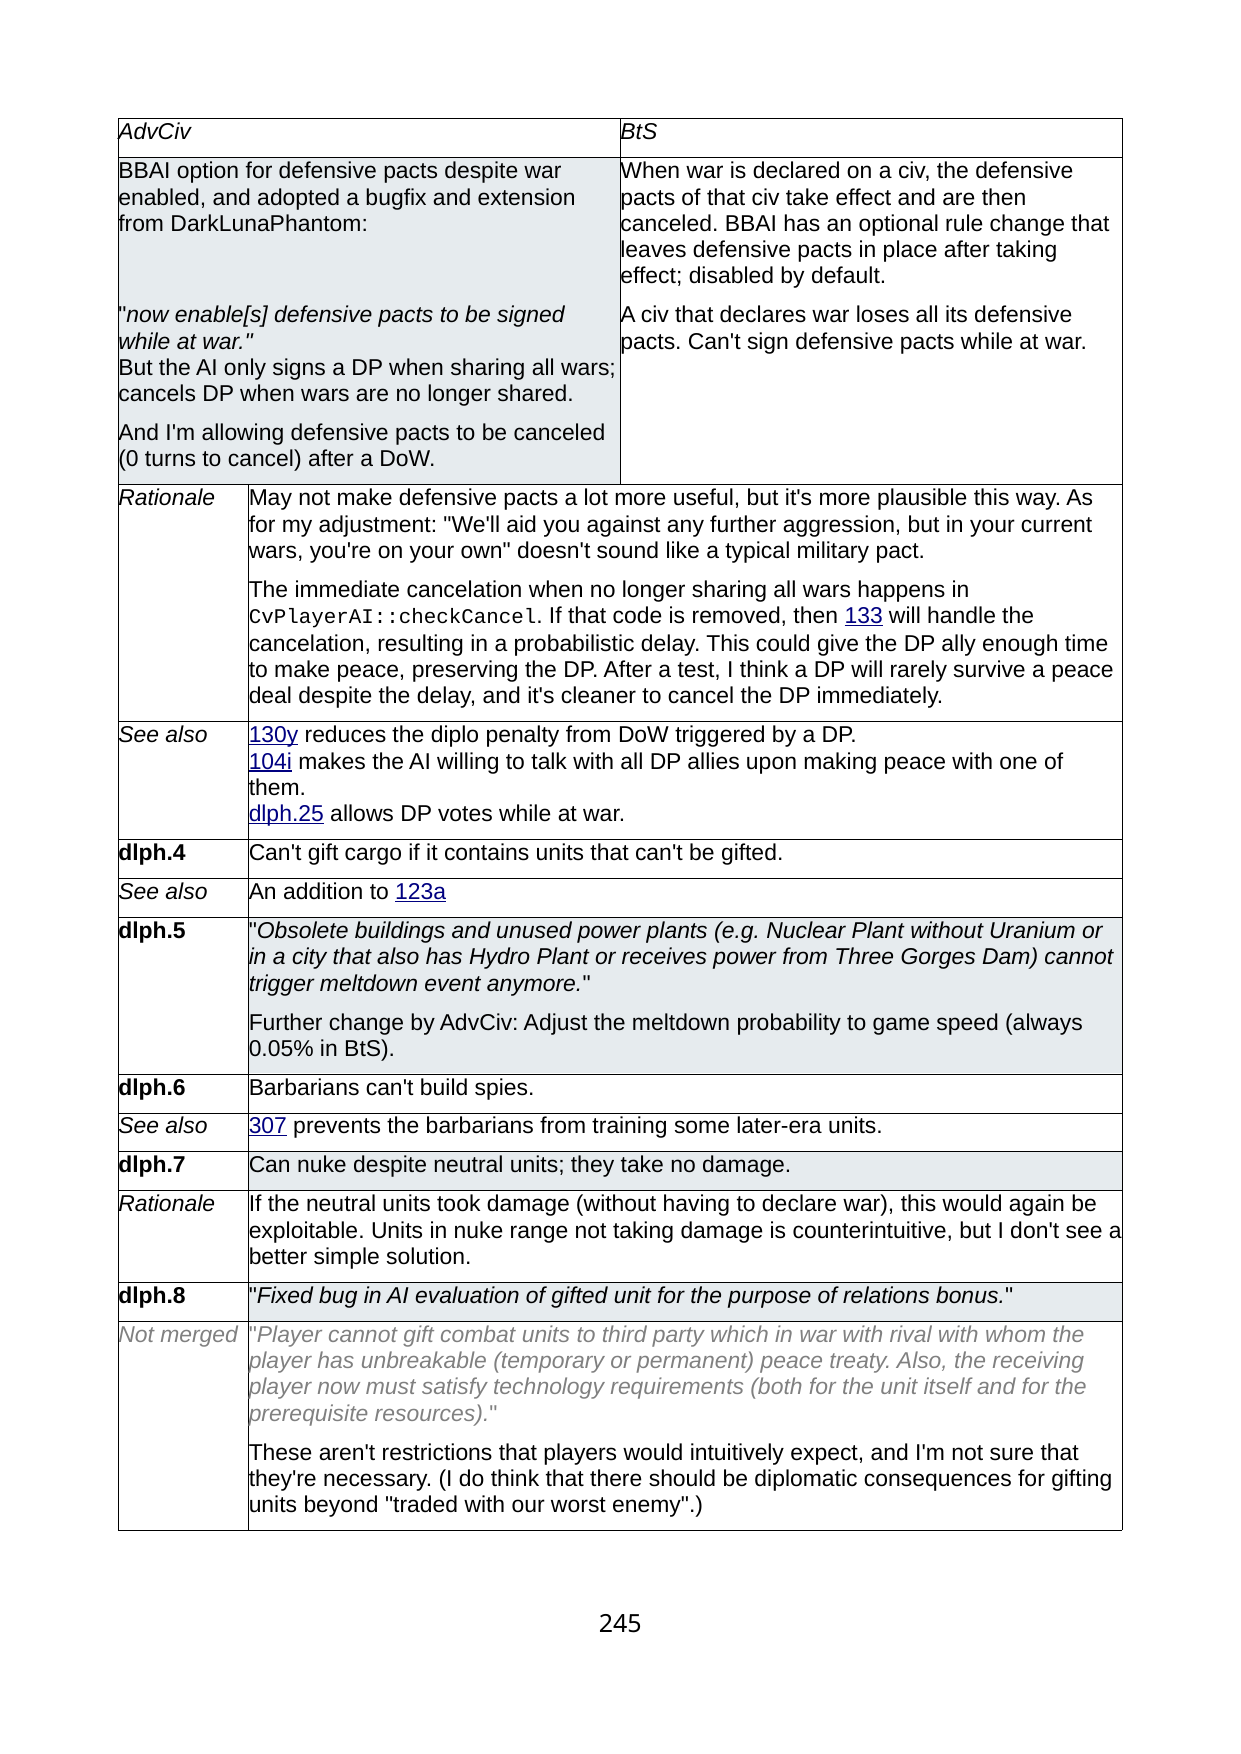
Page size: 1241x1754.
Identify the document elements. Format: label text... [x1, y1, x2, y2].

table_cell See also [119, 1114, 248, 1151]
table_cell 307 prevents the barbarians from training some later-era units. [249, 1114, 1122, 1151]
table_cell "Player cannot gift combat units to third party which in war with rival with whom the player has unbreakable (temporary or permanent) peace treaty. Also, the receiving player now must satisfy technology requirements (both for the unit itself and for the prerequisite resources)." These aren't restrictions that players would intuitively expect, and I'm not sure that they're necessary. (I do think that there should be diplomatic consequences for gifting units beyond "traded with our worst enemy".) [249, 1322, 1122, 1530]
table_cell BtS [621, 119, 1122, 157]
table_cell 130y reduces the diplo penalty from DoW triggered by a DP. 104i makes the AI willing to talk with all DP allies upon making peace with one of them. dlph.25 allows DP votes while at war. [249, 722, 1122, 839]
table_cell "Fixed bug in AI evaluation of gifted unit for the purpose of relations bonus." [249, 1283, 1122, 1321]
table_cell AdvCiv [119, 119, 620, 157]
table_cell If the neutral units took damage (without having to declare war), this would again be exploitable. Units in nuke range not taking damage is counterintuitive, but I don't see a better simple solution. [249, 1191, 1122, 1282]
table_cell BBAI option for defensive pacts despite war enabled, and adopted a bugfix and extension from DarkLunaPhantom: "now enable[s] defensive pacts to be signed while at war." But the AI only signs a DP when sharing all wars; cancels DP when wars are no longer shared. And I'm allowing defensive pacts to be canceled (0 turns to cancel) after a DoW. [119, 158, 620, 484]
table_cell Rationale [119, 485, 248, 721]
table_cell Can nuke despite neutral units; they take no damage. [249, 1152, 1122, 1190]
table_cell dlph.7 [119, 1152, 248, 1190]
table_cell Barbarians can't build spies. [249, 1075, 1122, 1112]
table_cell dlph.8 [119, 1283, 248, 1321]
table_cell dlph.5 [119, 918, 248, 1073]
table_cell When war is declared on a civ, the defensive pacts of that civ take effect and are then canceled. BBAI has an optional rule change that leaves defensive pacts in place after taking effect; disabled by default. A civ that declares war loses all its defensive pacts. Can't sign defensive pacts while at war. [621, 158, 1122, 484]
table_cell "Obsolete buildings and unused power plants (e.g. Nuclear Plant without Uranium or in a city that also has Hydro Plant or receives power from Three Gorges Dam) cannot trigger meltdown event anymore." Further change by AdvCiv: Adjust the meltdown probability to game speed (always 0.05% in BtS). [249, 918, 1122, 1073]
table_cell Can't gift cargo if it contains units that can't be gifted. [249, 840, 1122, 878]
table_cell See also [119, 722, 248, 839]
table_cell An addition to 123a [249, 879, 1122, 917]
table_cell dlph.6 [119, 1075, 248, 1112]
table_cell dlph.4 [119, 840, 248, 878]
table_cell See also [119, 879, 248, 917]
table_cell Not merged [119, 1322, 248, 1530]
table_cell Rationale [119, 1191, 248, 1282]
table_cell May not make defensive pacts a lot more useful, but it's more plausible this way. As for my adjustment: "We'll aid you against any further aggression, but in your current wars, you're on your own" doesn't sound like a typical military pact. The immediate cancelation when no longer sharing all wars happens in CvPlayerAI::checkCancel. If that code is removed, then 133 will handle the cancelation, resulting in a probabilistic delay. This could give the DP ally enough time to make peace, preserving the DP. After a test, I think a DP will rarely survive a peace deal despite the delay, and it's cleaner to cancel the DP immediately. [249, 485, 1122, 721]
